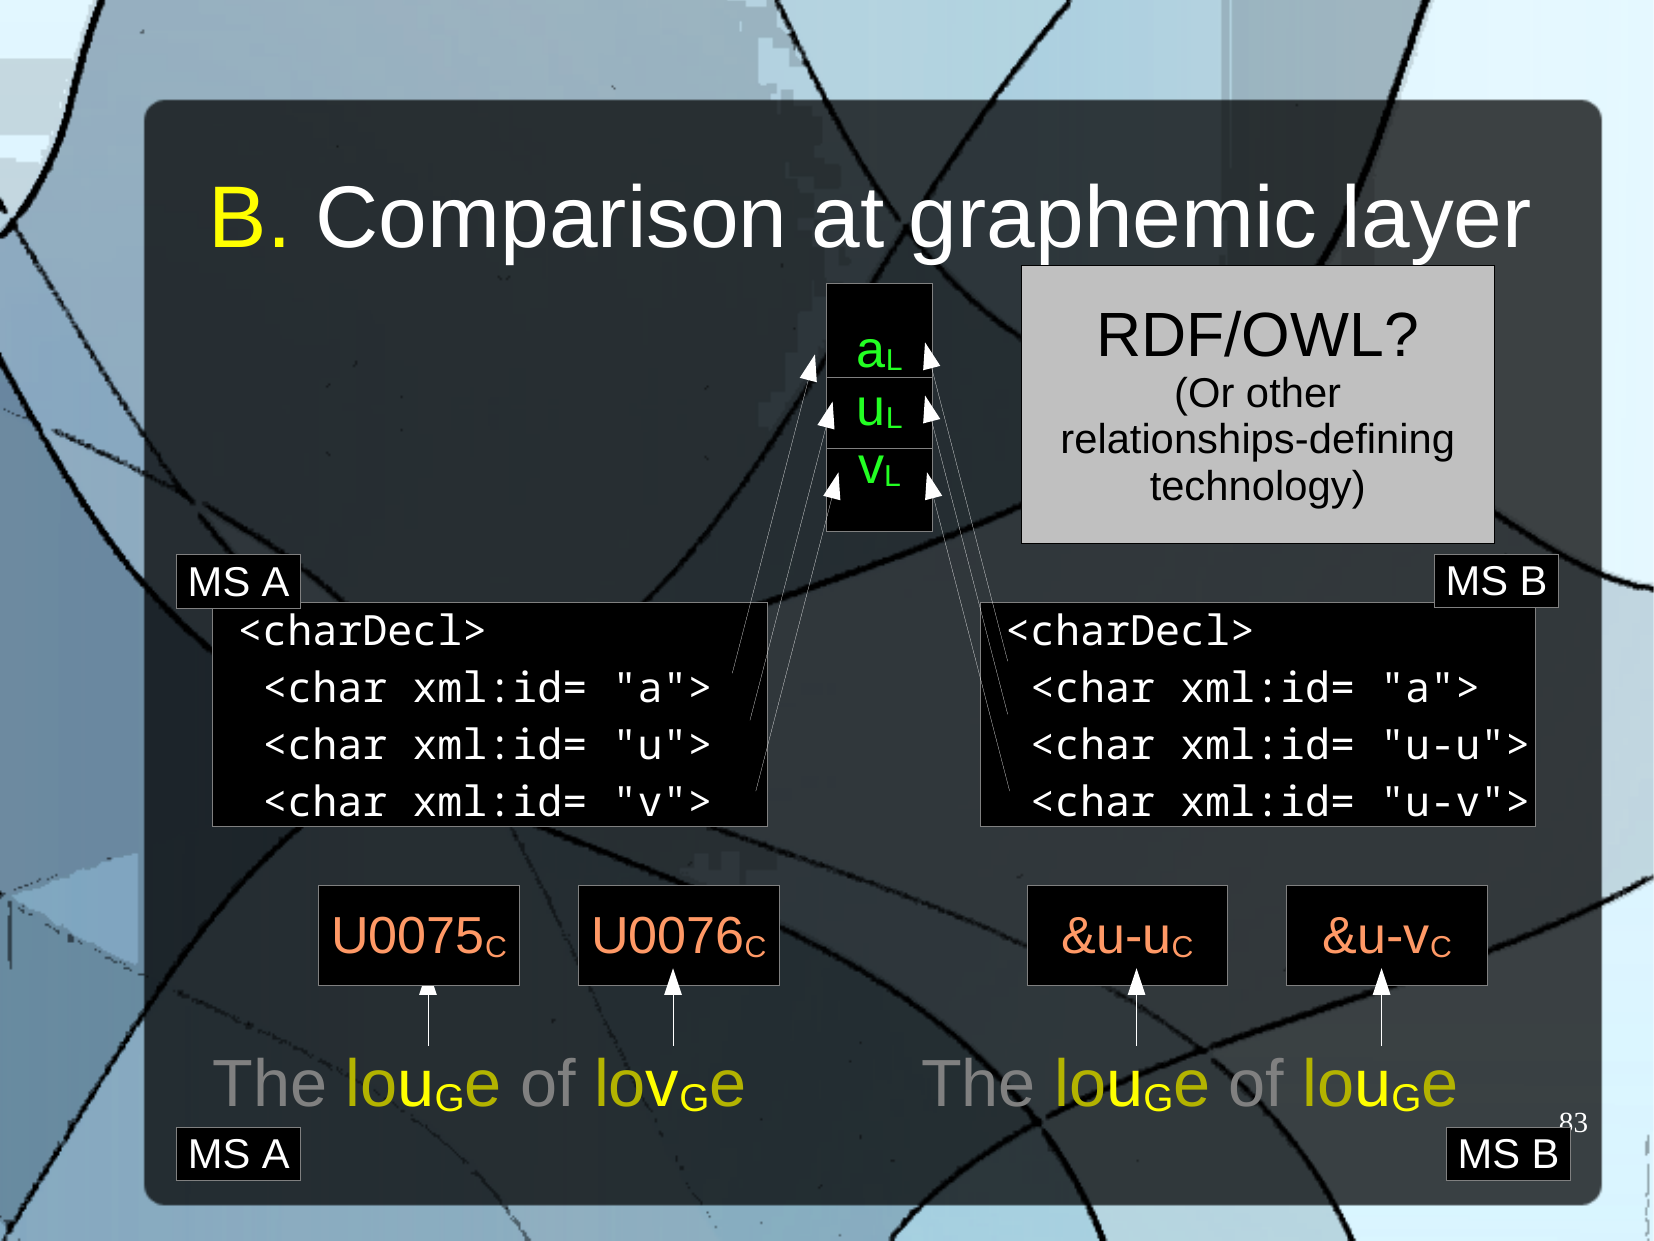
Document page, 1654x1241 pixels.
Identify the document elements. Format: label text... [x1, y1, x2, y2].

text_box aL uL vL [827, 378, 932, 448]
text_box <charDecl> <char xml:id= "a"> <char xml:id= "u-u"> <char xml:id= "u-v"> [980, 602, 1536, 827]
text_box aL uL vL [826, 449, 933, 532]
text_box MS B [1434, 554, 1559, 608]
text_box MS A [176, 554, 301, 609]
text_box <charDecl> <char xml:id= "a"> <char xml:id= "u"> <char xml:id= "v"> [212, 602, 768, 827]
text_box U0076C [578, 885, 780, 986]
picture [0, 0, 1654, 1241]
text_box &u-uC [1027, 885, 1228, 986]
list The louGe of lovGe The louGe of louGe [141, 1046, 1506, 1241]
picture [1562, 1114, 1568, 1121]
text_box U0075C [318, 885, 520, 986]
title B. Comparison at graphemic layer [159, 108, 1583, 325]
text_box RDF/OWL? (Or other relationships-defining technology) [1021, 265, 1495, 544]
text_box MS B [1446, 1127, 1571, 1181]
text_box MS A [176, 1127, 301, 1181]
text_box &u-vC [1286, 885, 1488, 986]
text_box aL uL vL [826, 283, 933, 377]
